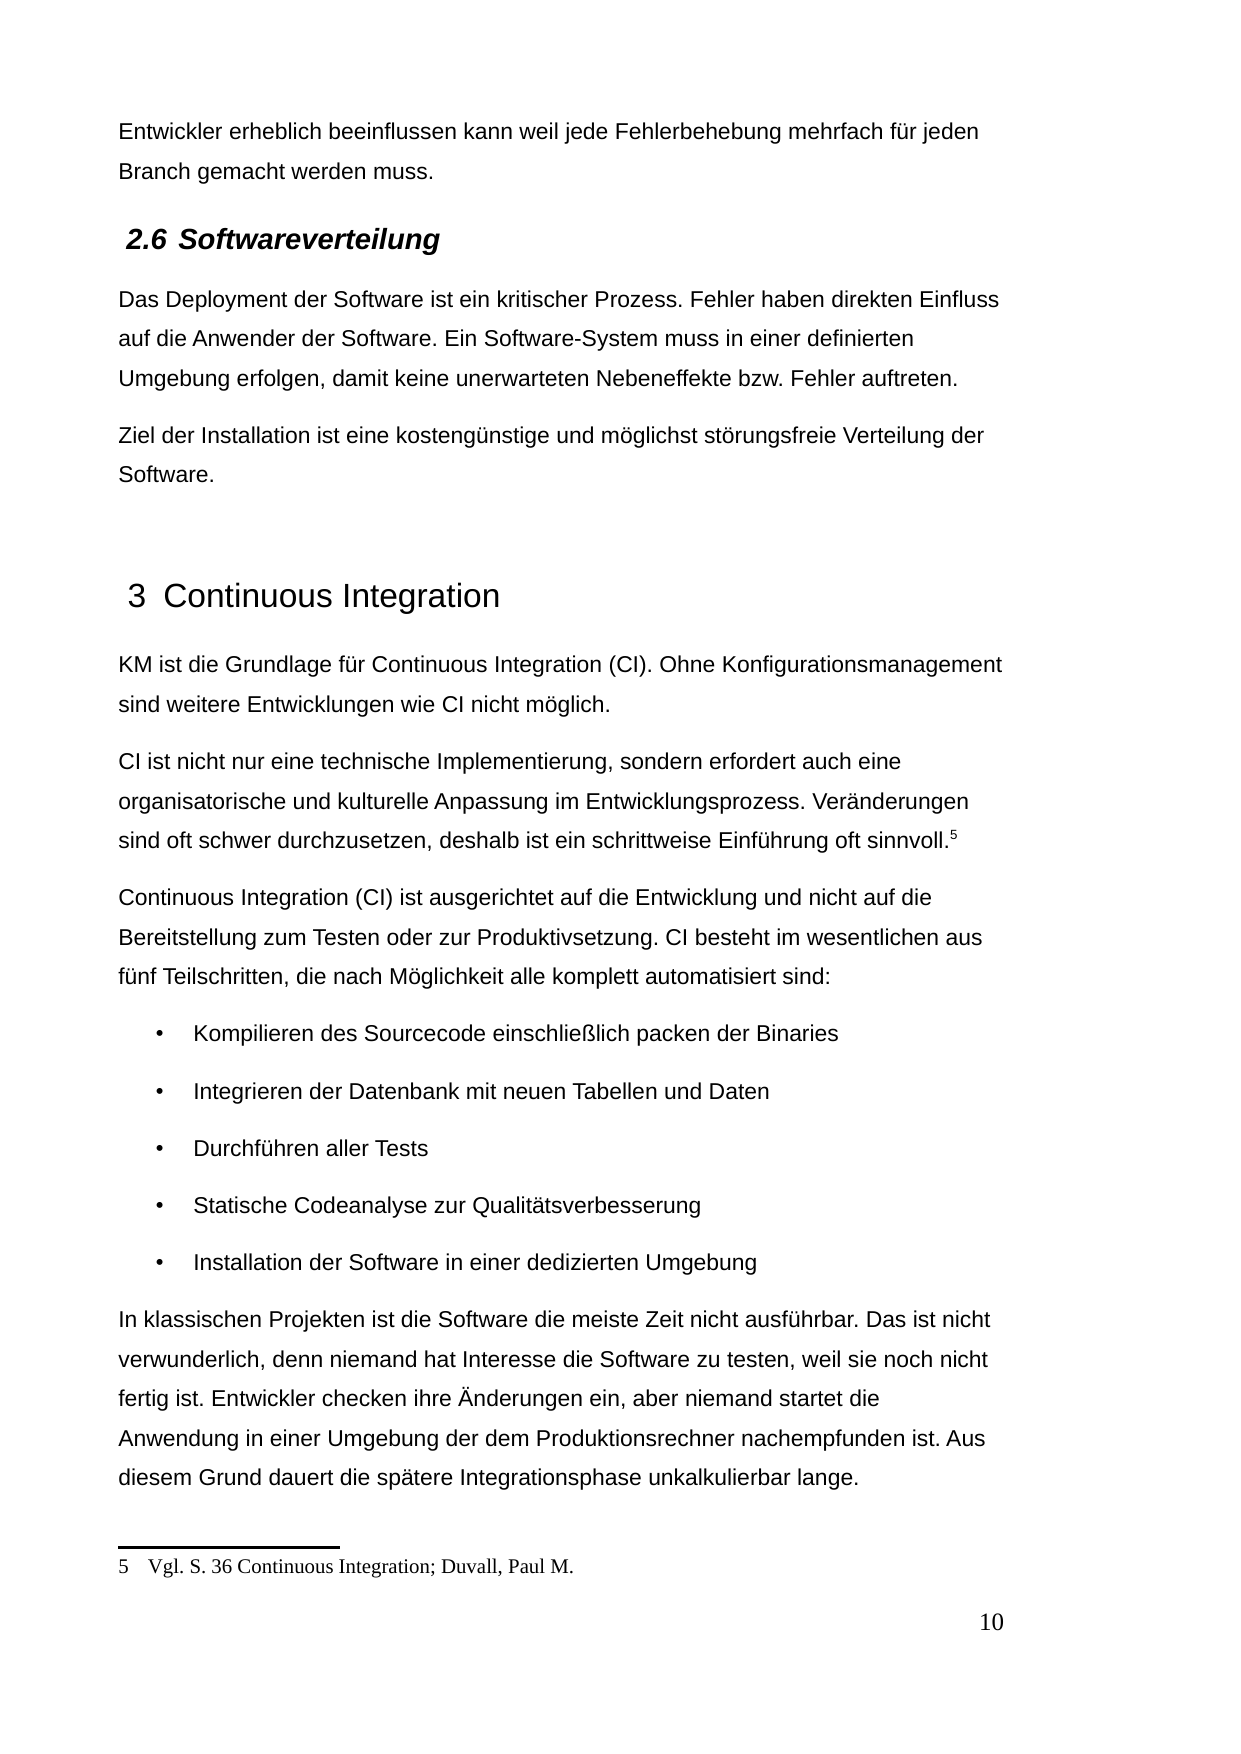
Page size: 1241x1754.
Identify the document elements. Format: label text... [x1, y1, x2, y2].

text Ziel der Installation ist eine kostengünstige und möglichst störungsfreie Verteilung der Software. [118, 422, 1004, 488]
text Vgl. S. 36 Continuous Integration; Duvall, Paul M. [118, 1553, 1004, 1578]
list Kompilieren des Sourcecode einschließlich packen der Binaries [156, 1020, 1004, 1047]
text In klassischen Projekten ist die Software die meiste Zeit nicht ausführbar. Das ist nicht verwunderlich, denn niemand hat Interesse die Software zu testen, weil sie noch nicht fertig ist. Entwickler checken ihre Änderungen ein, aber niemand startet die Anwendung in einer Umgebung der dem Produktionsrechner nachempfunden ist. Aus diesem Grund dauert die spätere Integrationsphase unkalkulierbar lange. [118, 1306, 1004, 1491]
subtitle Softwareverteilung [118, 222, 1004, 256]
text Das Deployment der Software ist ein kritischer Prozess. Fehler haben direkten Einfluss auf die Anwender der Software. Ein Software-System muss in einer definierten Umgebung erfolgen, damit keine unerwarteten Nebeneffekte bzw. Fehler auftreten. [118, 286, 1004, 391]
subtitle Continuous Integration [118, 576, 1004, 614]
list Installation der Software in einer dedizierten Umgebung [156, 1249, 1004, 1276]
text KM ist die Grundlage für Continuous Integration (CI). Ohne Konfigurationsmanagement sind weitere Entwicklungen wie CI nicht möglich. [118, 651, 1004, 717]
text CI ist nicht nur eine technische Implementierung, sondern erfordert auch eine organisatorische und kulturelle Anpassung im Entwicklungsprozess. Veränderungen sind oft schwer durchzusetzen, deshalb ist ein schrittweise Einführung oft sinnvoll. [118, 748, 1004, 853]
list Durchführen aller Tests [156, 1135, 1004, 1161]
list Statische Codeanalyse zur Qualitätsverbesserung [156, 1192, 1004, 1218]
list Integrieren der Datenbank mit neuen Tabellen und Daten [156, 1078, 1004, 1104]
text Continuous Integration (CI) ist ausgerichtet auf die Entwicklung und nicht auf die Bereitstellung zum Testen oder zur Produktivsetzung. CI besteht im wesentlichen aus fünf Teilschritten, die nach Möglichkeit alle komplett automatisiert sind: [118, 884, 1004, 989]
text Entwickler erheblich beeinflussen kann weil jede Fehlerbehebung mehrfach für jeden Branch gemacht werden muss. [118, 118, 1004, 184]
